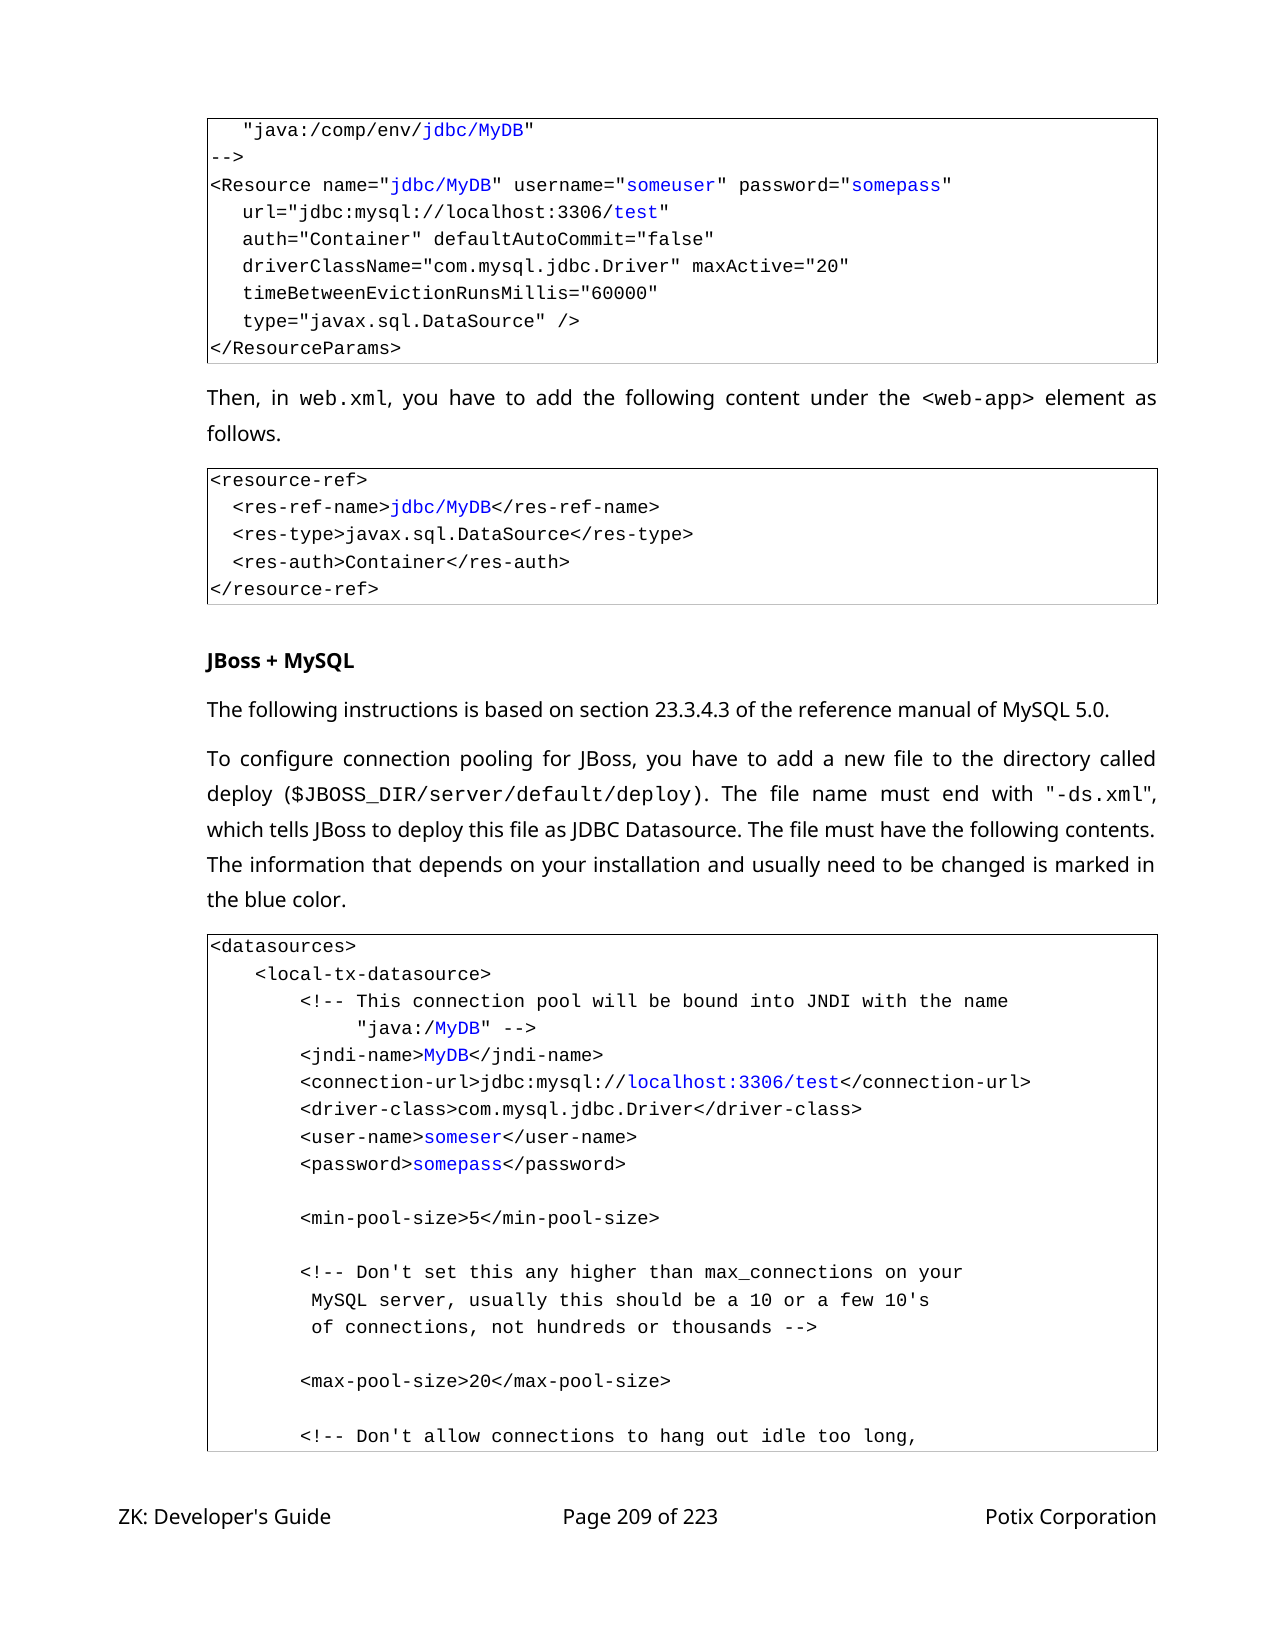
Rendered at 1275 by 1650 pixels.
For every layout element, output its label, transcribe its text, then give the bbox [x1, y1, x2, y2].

text <res-ref-name>jdbc/MyDB</res-ref-name> [208, 495, 1157, 519]
text <!-- This connection pool will be bound into JNDI with the name [208, 988, 1157, 1013]
text <driver-class>com.mysql.jdbc.Driver</driver-class> [208, 1097, 1157, 1122]
text <res-type>javax.sql.DataSource</res-type> [208, 522, 1157, 547]
text url="jdbc:mysql://localhost:3306/test" [208, 200, 1157, 224]
text of connections, not hundreds or thousands --> [208, 1315, 1157, 1339]
text <datasources> [208, 935, 1157, 958]
text <local-tx-datasource> [208, 961, 1157, 986]
text <res-auth>Container</res-auth> [208, 549, 1157, 574]
subtitle JBoss + MySQL [207, 646, 1157, 675]
text <resource-ref> [208, 469, 1157, 492]
text Then, in web.xml, you have to add the following content under the <web-app> element as follows. [207, 383, 1157, 447]
text timeBetweenEvictionRunsMillis="60000" [208, 281, 1157, 306]
text <connection-url>jdbc:mysql://localhost:3306/test</connection-url> [208, 1070, 1157, 1094]
text auth="Container" defaultAutoCommit="false" [208, 227, 1157, 251]
text </resource-ref> [208, 577, 1157, 604]
text <jndi-name>MyDB</jndi-name> [208, 1043, 1157, 1067]
text To configure connection pooling for JBoss, you have to add a new file to the directory called deploy ($JBOSS_DIR/server/default/deploy). The file name must end with "-ds.xml", which tells JBoss to deploy this file as JDBC Datasource. The file must have the following contents. The information that depends on your installation and usually need to be changed is marked in the blue color. [207, 744, 1157, 913]
text <password>somepass</password> [208, 1152, 1157, 1176]
text "java:/comp/env/jdbc/MyDB" [208, 119, 1157, 142]
text type="javax.sql.DataSource" /> [208, 308, 1157, 333]
text <min-pool-size>5</min-pool-size> [208, 1206, 1157, 1230]
text driverClassName="com.mysql.jdbc.Driver" maxActive="20" [208, 254, 1157, 278]
text The following instructions is based on section 23.3.4.3 of the reference manual of MySQL 5.0. [207, 695, 1157, 723]
text <!-- Don't allow connections to hang out idle too long, [208, 1423, 1157, 1451]
text <!-- Don't set this any higher than max_connections on your [208, 1260, 1157, 1285]
text --> [208, 145, 1157, 169]
text <user-name>someser</user-name> [208, 1124, 1157, 1149]
text <Resource name="jdbc/MyDB" username="someuser" password="somepass" [208, 172, 1157, 197]
text </ResourceParams> [208, 336, 1157, 363]
text <max-pool-size>20</max-pool-size> [208, 1369, 1157, 1393]
text "java:/MyDB" --> [208, 1016, 1157, 1040]
text MySQL server, usually this should be a 10 or a few 10's [208, 1288, 1157, 1312]
